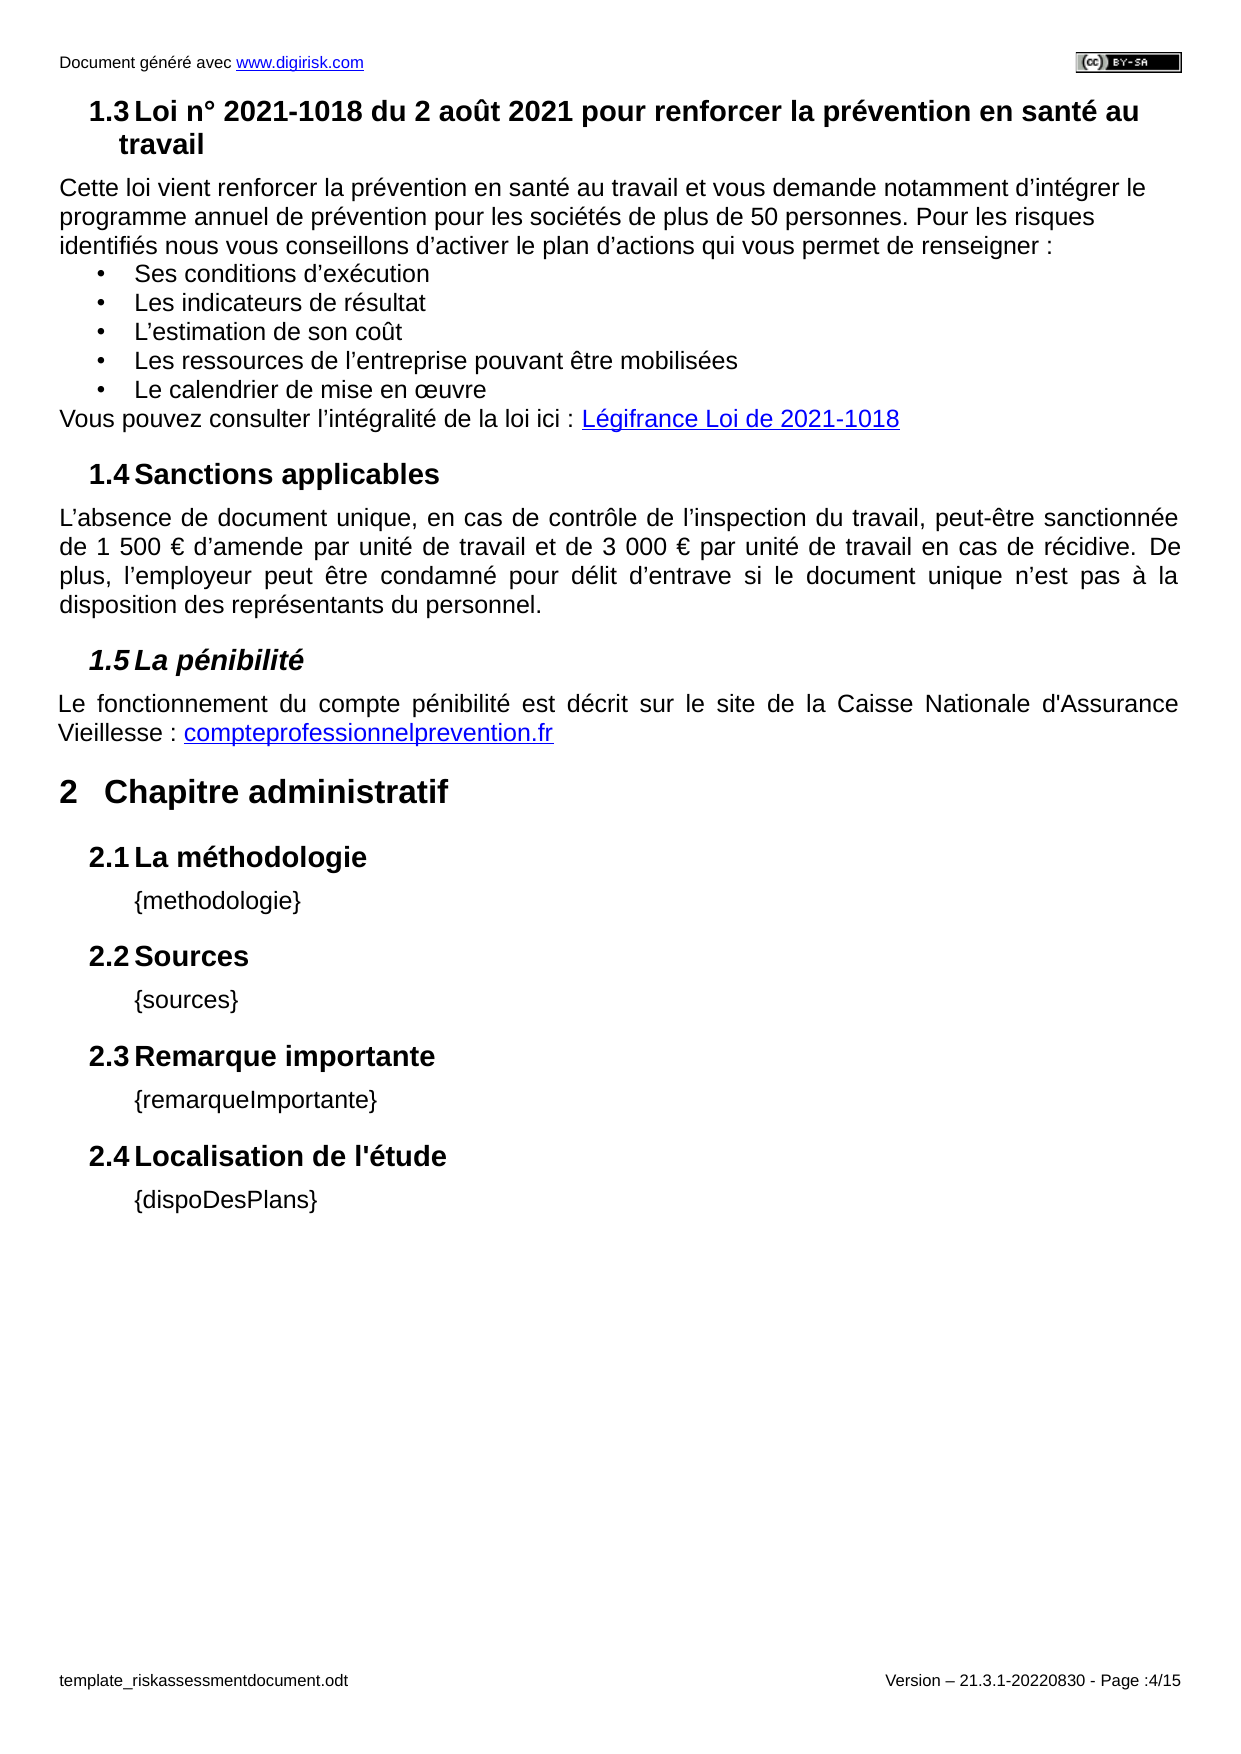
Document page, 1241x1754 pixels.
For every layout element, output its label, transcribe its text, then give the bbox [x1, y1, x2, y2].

subtitle La pénibilité [89, 643, 1181, 677]
text Vous pouvez consulter l’intégralité de la loi ici : Légifrance Loi de 2021-1018 [59, 404, 1181, 432]
list L’absence de document unique, en cas de contrôle de l’inspection du travail, peut-être sanctionnée de 1 500 € d’amende par unité de travail et de 3 000 € par unité de travail en cas de récidive. De plus, l’employeur peut être condamné pour délit d’entrave si le document unique n’est pas à la disposition des représentants du personnel. [22, 503, 1181, 618]
subtitle Sources [89, 939, 1181, 973]
list Les ressources de l’entreprise pouvant être mobilisées [97, 346, 1181, 375]
list Ses conditions d’exécution [97, 259, 1181, 288]
subtitle Chapitre administratif [59, 772, 1181, 810]
text {sources} [59, 986, 1181, 1014]
list L’estimation de son coût [97, 317, 1181, 346]
list Le calendrier de mise en œuvre [97, 375, 1181, 404]
subtitle Sanctions applicables [89, 457, 1181, 491]
text Cette loi vient renforcer la prévention en santé au travail et vous demande notamment d’intégrer le programme annuel de prévention pour les sociétés de plus de 50 personnes. Pour les risques identifiés nous vous conseillons d’activer le plan d’actions qui vous permet de renseigner : [59, 173, 1181, 259]
text Le fonctionnement du compte pénibilité est décrit sur le site de la Caisse Nationale d'Assurance Vieillesse : compteprofessionnelprevention.fr [58, 689, 1181, 747]
subtitle Loi n° 2021-1018 du 2 août 2021 pour renforcer la prévention en santé au travail [89, 93, 1181, 161]
list Les indicateurs de résultat [97, 288, 1181, 317]
subtitle La méthodologie [89, 840, 1181, 873]
subtitle Remarque importante [89, 1039, 1181, 1073]
text {dispoDesPlans} [59, 1185, 1181, 1214]
text {methodologie} [59, 886, 1181, 914]
picture [1075, 52, 1182, 73]
subtitle Localisation de l'étude [89, 1139, 1181, 1173]
text {remarqueImportante} [59, 1085, 1181, 1114]
